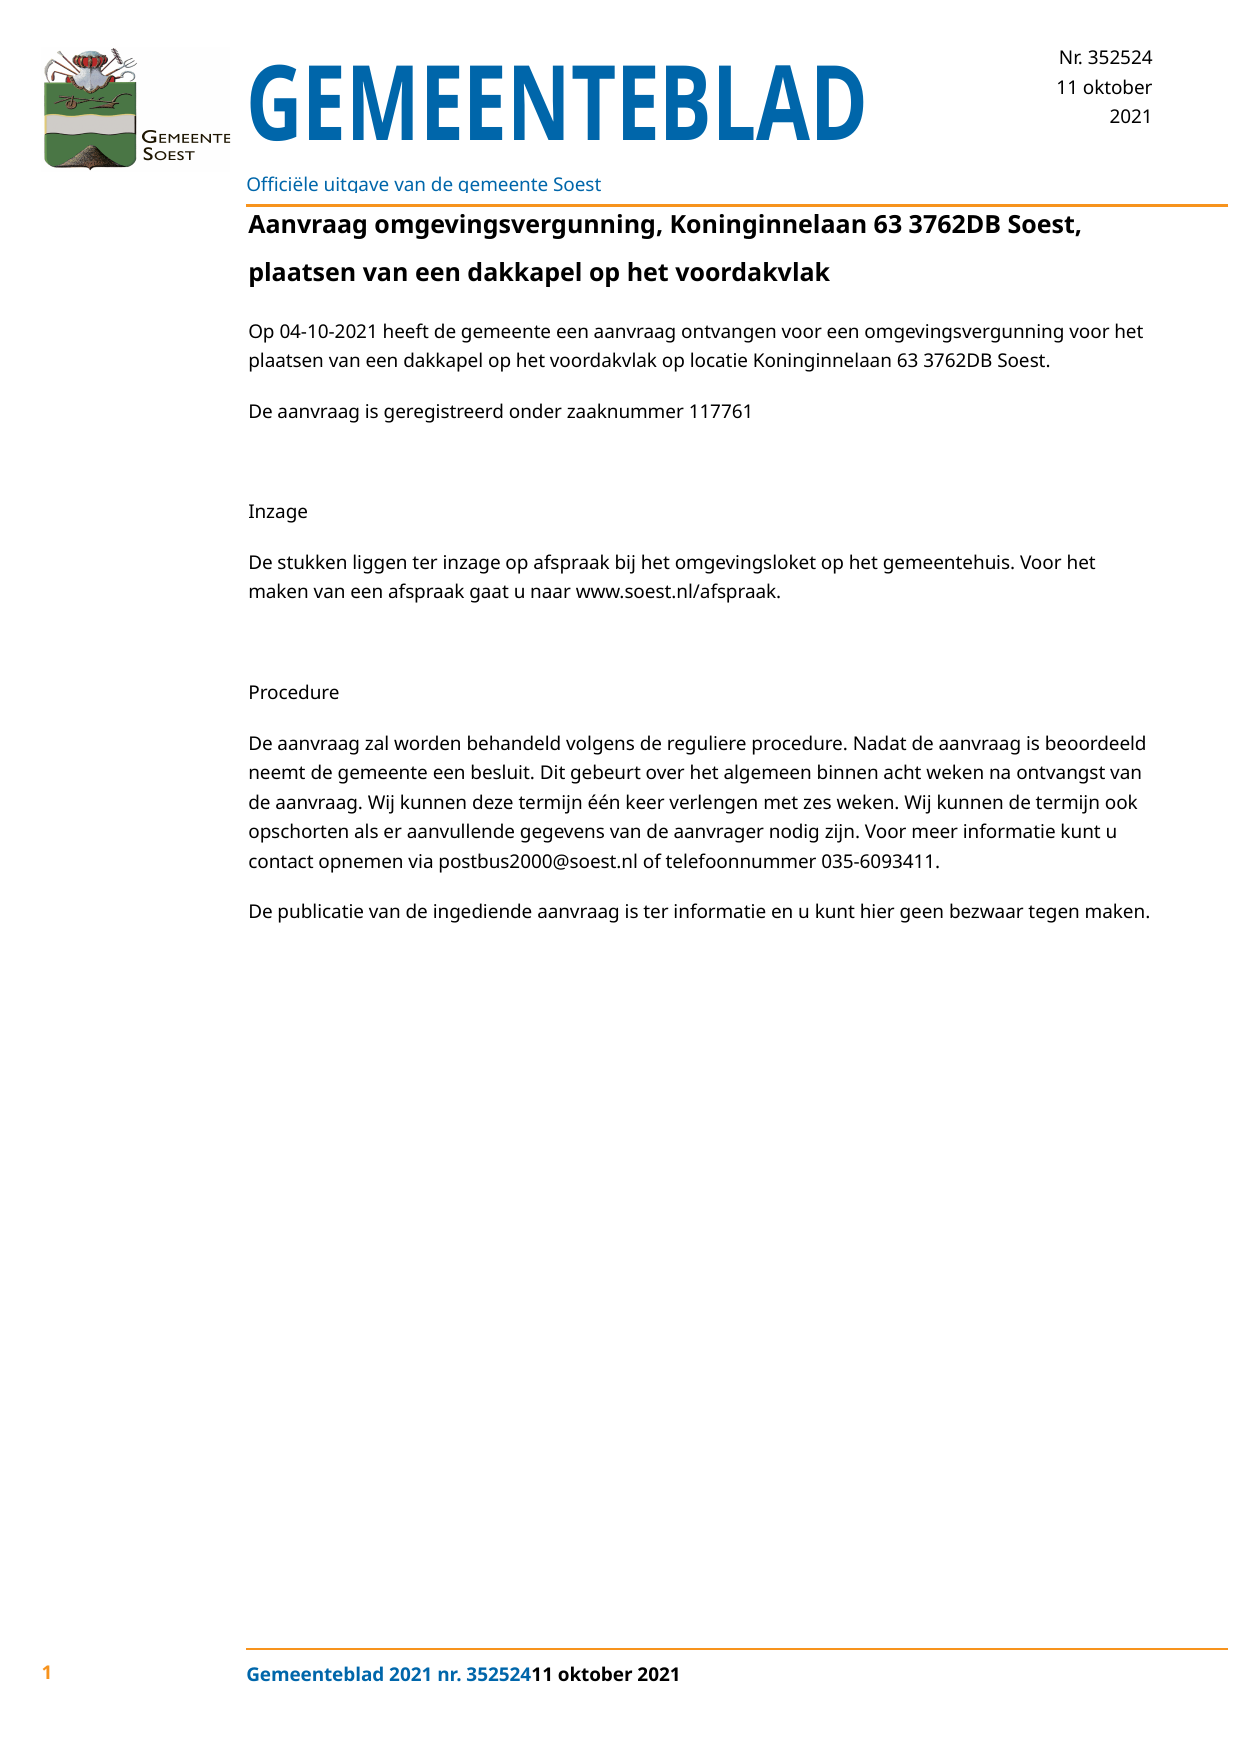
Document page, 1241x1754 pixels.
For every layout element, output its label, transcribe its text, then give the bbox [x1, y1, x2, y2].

text Op 04-10-2021 heeft de gemeente een aanvraag ontvangen voor een omgevingsvergunning voor het plaatsen van een dakkapel op het voordakvlak op locatie Koninginnelaan 63 3762DB Soest. [248, 318, 1152, 373]
picture [41, 47, 231, 172]
text De aanvraag zal worden behandeld volgens de reguliere procedure. Nadat de aanvraag is beoordeeld neemt de gemeente een besluit. Dit gebeurt over het algemeen binnen acht weken na ontvangst van de aanvraag. Wij kunnen deze termijn één keer verlengen met zes weken. Wij kunnen de termijn ook opschorten als er aanvullende gegevens van de aanvrager nodig zijn. Voor meer informatie kunt u contact opnemen via postbus2000@soest.nl of telefoonnummer 035-6093411. [248, 730, 1152, 874]
text Aanvraag omgevingsvergunning, Koninginnelaan 63 3762DB Soest, plaatsen van een dakkapel op het voordakvlak [248, 207, 1152, 288]
text De stukken liggen ter inzage op afspraak bij het omgevingsloket op het gemeentehuis. Voor het maken van een afspraak gaat u naar www.soest.nl/afspraak. [248, 549, 1152, 604]
text De aanvraag is geregistreerd onder zaaknummer 117761 [248, 398, 1152, 424]
text Procedure [248, 679, 1152, 705]
text Inzage [248, 499, 1152, 524]
text De publicatie van de ingediende aanvraag is ter informatie en u kunt hier geen bezwaar tegen maken. [248, 899, 1152, 924]
